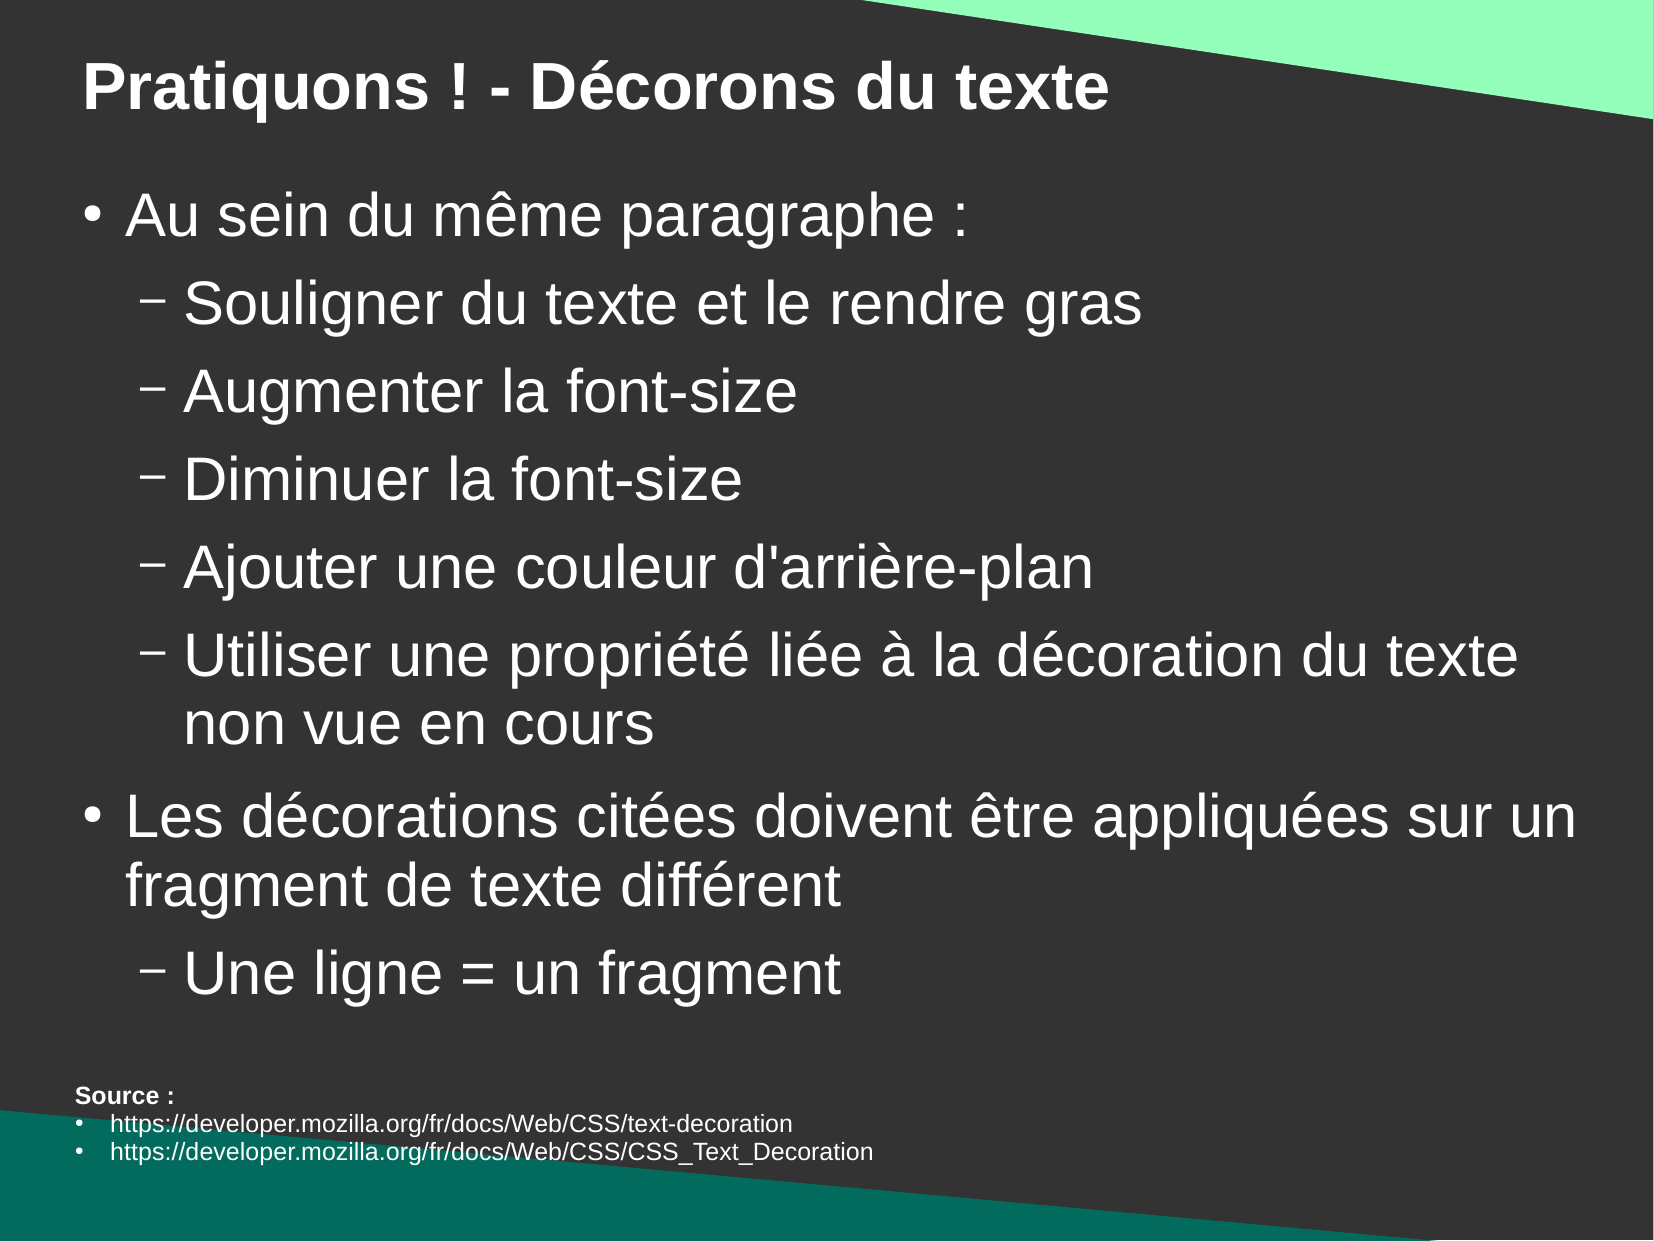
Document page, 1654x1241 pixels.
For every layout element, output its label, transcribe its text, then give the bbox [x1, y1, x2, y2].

list Au sein du même paragraphe : Souligner du texte et le rendre gras Augmenter la font-size Diminuer la font-size Ajouter une couleur d'arrière-plan Utiliser une propriété liée à la décoration du texte non vue en cours Les décorations citées doivent être appliquées sur un fragment de texte différent Une ligne = un fragment [67, 180, 1607, 1016]
title Pratiquons ! - Décorons du texte [82, 49, 1630, 199]
text_box [861, 0, 1654, 120]
text_box Source : https://developer.mozilla.org/fr/docs/Web/CSS/text-decoration https://developer.mozilla.org/fr/docs/Web/CSS/CSS_Text_Decoration [60, 1074, 1546, 1193]
